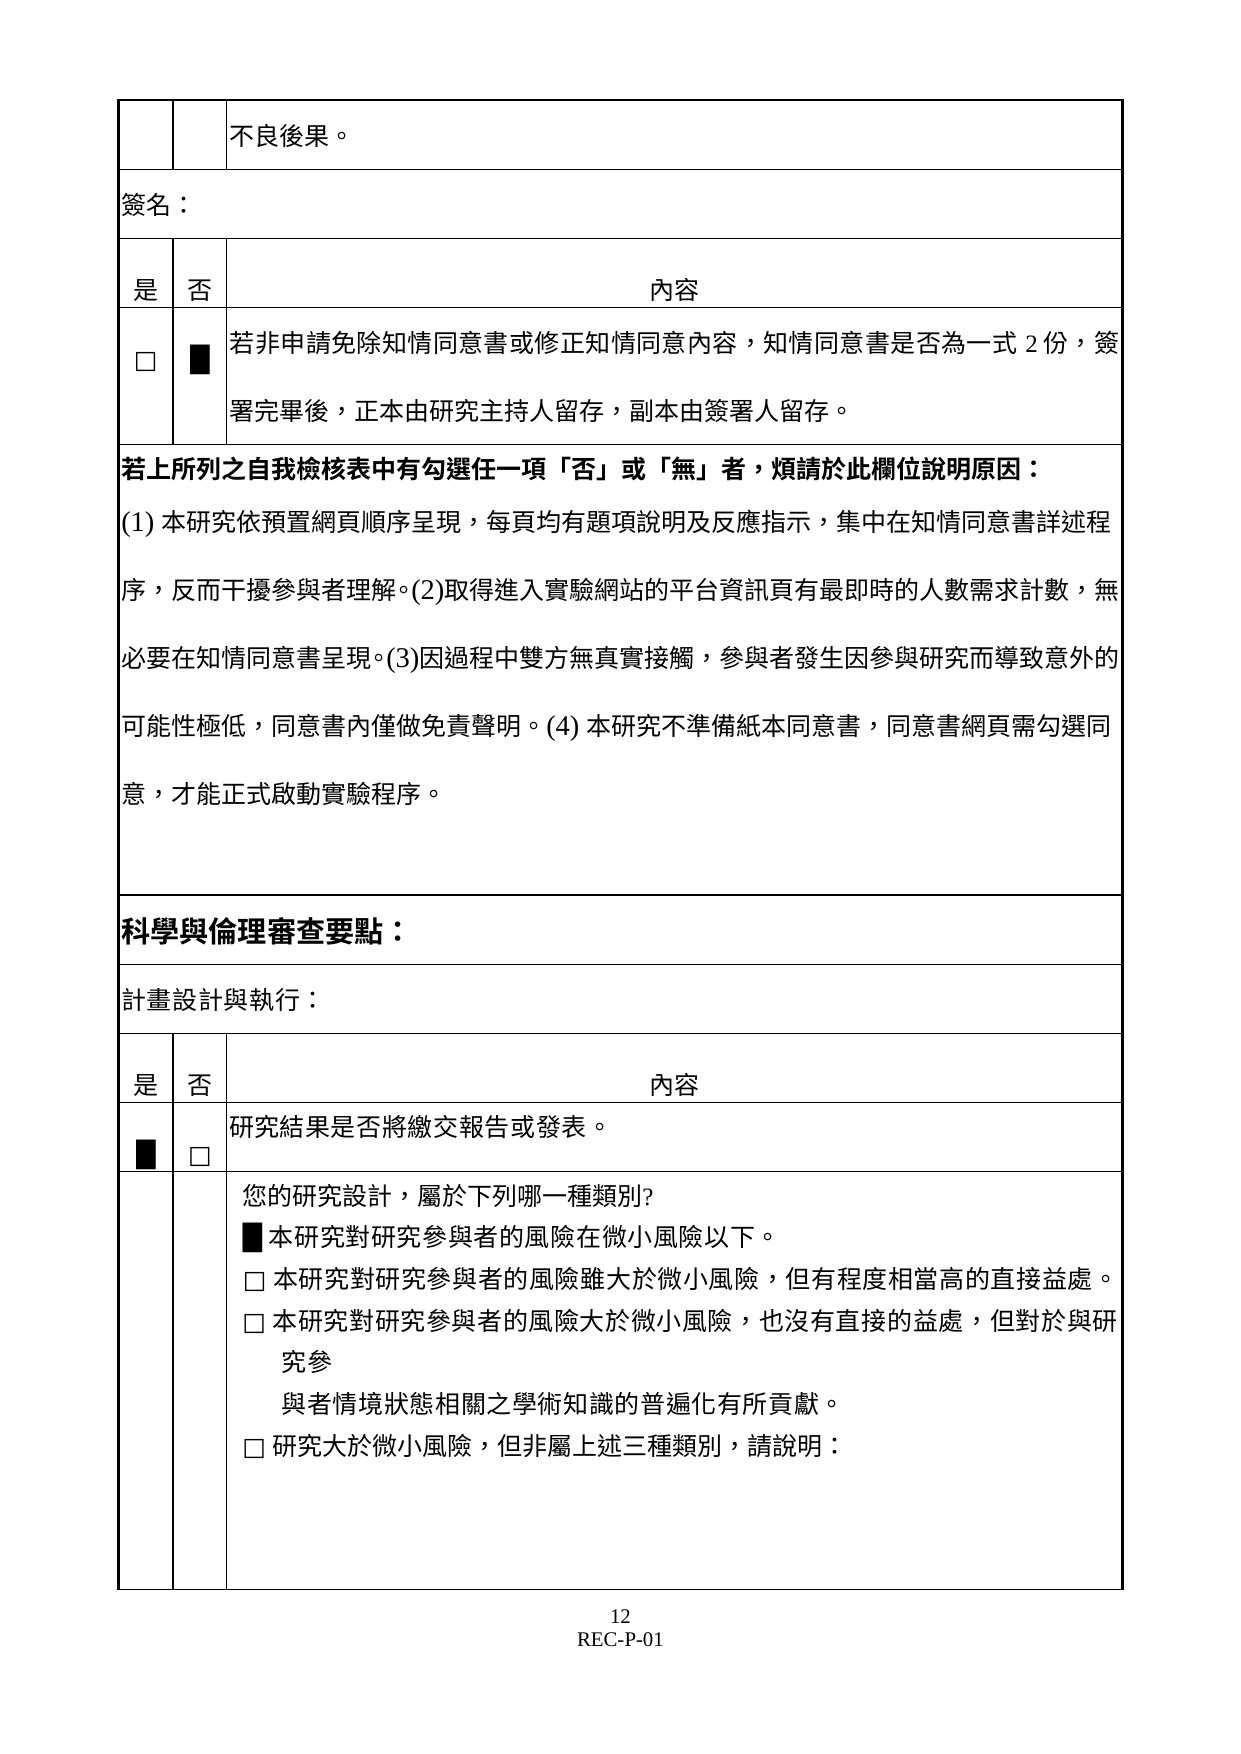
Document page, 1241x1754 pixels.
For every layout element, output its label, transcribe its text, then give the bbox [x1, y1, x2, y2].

table_cell □ [120, 308, 172, 444]
table_cell □ [174, 1103, 226, 1171]
table_cell 否 [174, 239, 226, 307]
table_cell █ [120, 1103, 172, 1171]
table_cell 是 [120, 1034, 172, 1102]
table_cell 研究結果是否將繳交報告或發表。 [227, 1103, 1121, 1171]
table_cell 計畫設計與執行： [120, 965, 1121, 1033]
table_cell 簽名： [120, 170, 1121, 238]
table_cell 否 [174, 1034, 226, 1102]
table_cell [120, 101, 172, 169]
table_cell 不良後果。 [227, 101, 1121, 169]
table_cell [120, 1172, 172, 1588]
table_cell [174, 101, 226, 169]
table_cell 若上所列之自我檢核表中有勾選任一項「否」或「無」者，煩請於此欄位說明原因： (1) 本研究依預置網頁順序呈現，每頁均有題項說明及反應指示，集中在知情同意書詳述程序，反而干擾參與者理解。(2)取得進入實驗網站的平台資訊頁有最即時的人數需求計數，無必要在知情同意書呈現。(3)因過程中雙方無真實接觸，參與者發生因參與研究而導致意外的可能性極低，同意書內僅做免責聲明。(4) 本研究不準備紙本同意書，同意書網頁需勾選同意，才能正式啟動實驗程序。 [120, 445, 1121, 894]
table_cell 內容 [227, 239, 1121, 307]
table_cell 科學與倫理審查要點： [120, 896, 1121, 964]
table_cell 是 [120, 239, 172, 307]
table_cell 您的研究設計，屬於下列哪一種類別? █ 本研究對研究參與者的風險在微小風險以下。 □ 本研究對研究參與者的風險雖大於微小風險，但有程度相當高的直接益處。 □ 本研究對研究參與者的風險大於微小風險，也沒有直接的益處，但對於與研究參 與者情境狀態相關之學術知識的普遍化有所貢獻。 □ 研究大於微小風險，但非屬上述三種類別，請說明： [227, 1172, 1121, 1588]
table_cell 若非申請免除知情同意書或修正知情同意內容，知情同意書是否為一式2份，簽署完畢後，正本由研究主持人留存，副本由簽署人留存。 [227, 308, 1121, 444]
table_cell █ [174, 308, 226, 444]
table_cell 內容 [227, 1034, 1121, 1102]
table_cell [174, 1172, 226, 1588]
